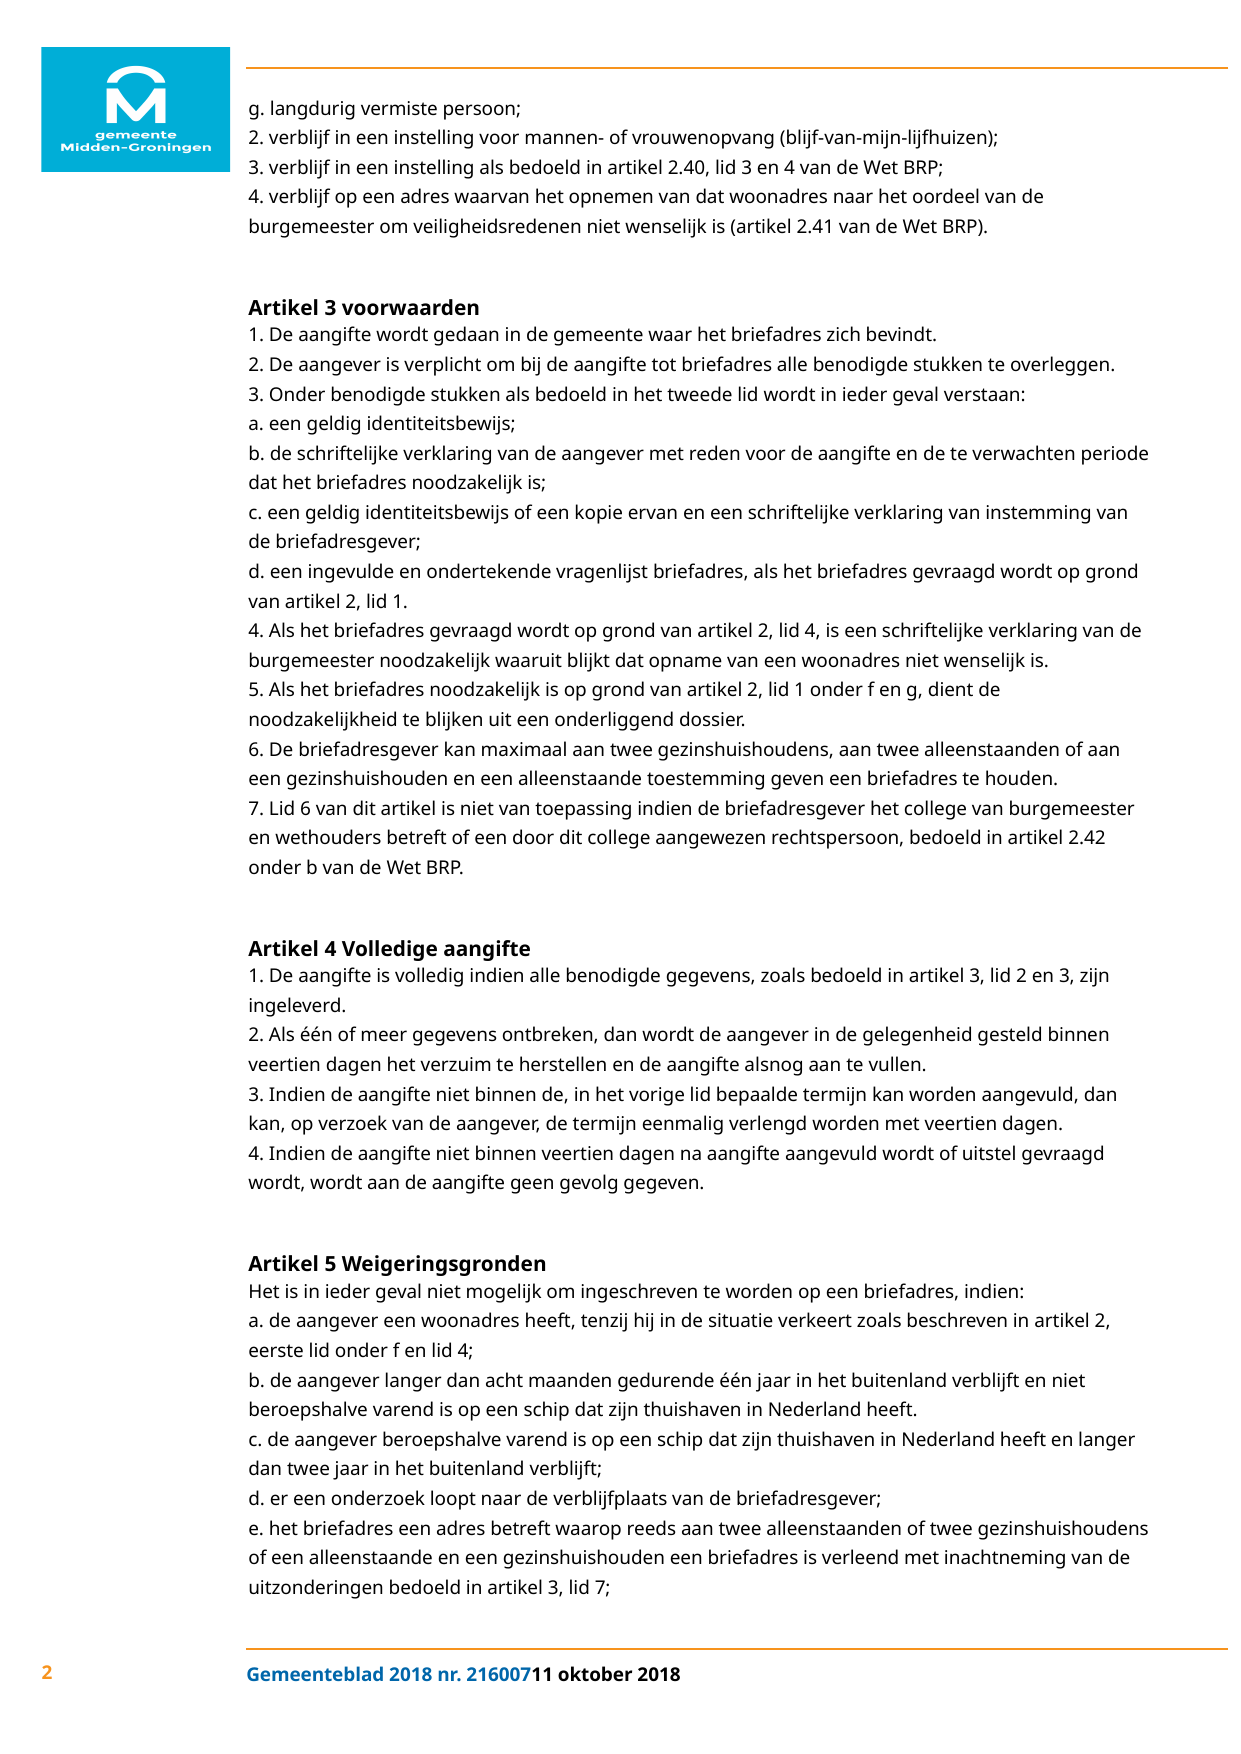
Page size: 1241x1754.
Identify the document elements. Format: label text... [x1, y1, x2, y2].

picture [184, 146, 190, 153]
text Artikel 5 Weigeringsgronden [248, 1249, 1152, 1278]
text d. een ingevulde en ondertekende vragenlijst briefadres, als het briefadres gevraagd wordt op grond van artikel 2, lid 1. [248, 558, 1152, 613]
text Artikel 3 voorwaarden [248, 293, 1152, 322]
picture [107, 89, 165, 122]
text g. langdurig vermiste persoon; [248, 95, 1152, 121]
text 7. Lid 6 van dit artikel is niet van toepassing indien de briefadresgever het college van burgemeester en wethouders betreft of een door dit college aangewezen rechtspersoon, bedoeld in artikel 2.42 onder b van de Wet BRP. [248, 795, 1152, 880]
text 1. De aangifte is volledig indien alle benodigde gegevens, zoals bedoeld in artikel 3, lid 2 en 3, zijn ingeleverd. [248, 962, 1152, 1018]
text c. de aangever beroepshalve varend is op een schip dat zijn thuishaven in Nederland heeft en langer dan twee jaar in het buitenland verblijft; [248, 1426, 1152, 1481]
text d. er een onderzoek loopt naar de verblijfplaats van de briefadresgever; [248, 1485, 1152, 1511]
picture [108, 66, 164, 82]
text a. een geldig identiteitsbewijs; [248, 410, 1152, 436]
text 2. Als één of meer gegevens ontbreken, dan wordt de aangever in de gelegenheid gesteld binnen veertien dagen het verzuim te herstellen en de aangifte alsnog aan te vullen. [248, 1022, 1152, 1077]
text Het is in ieder geval niet mogelijk om ingeschreven te worden op een briefadres, indien: [248, 1278, 1152, 1304]
text 2. De aangever is verplicht om bij de aangifte tot briefadres alle benodigde stukken te overleggen. [248, 351, 1152, 377]
text Artikel 4 Volledige aangifte [248, 934, 1152, 962]
text 3. Indien de aangifte niet binnen de, in het vorige lid bepaalde termijn kan worden aangevuld, dan kan, op verzoek van de aangever, de termijn eenmalig verlengd worden met veertien dagen. [248, 1081, 1152, 1136]
text b. de schriftelijke verklaring van de aangever met reden voor de aangifte en de te verwachten periode dat het briefadres noodzakelijk is; [248, 440, 1152, 495]
text 2. verblijf in een instelling voor mannen- of vrouwenopvang (blijf-van-mijn-lijfhuizen); [248, 124, 1152, 150]
text 5. Als het briefadres noodzakelijk is op grond van artikel 2, lid 1 onder f en g, dient de noodzakelijkheid te blijken uit een onderliggend dossier. [248, 677, 1152, 732]
text a. de aangever een woonadres heeft, tenzij hij in de situatie verkeert zoals beschreven in artikel 2, eerste lid onder f en lid 4; [248, 1308, 1152, 1363]
text 1. De aangifte wordt gedaan in de gemeente waar het briefadres zich bevindt. [248, 322, 1152, 347]
text c. een geldig identiteitsbewijs of een kopie ervan en een schriftelijke verklaring van instemming van de briefadresgever; [248, 499, 1152, 554]
text 3. verblijf in een instelling als bedoeld in artikel 2.40, lid 3 en 4 van de Wet BRP; [248, 154, 1152, 180]
text 3. Onder benodigde stukken als bedoeld in het tweede lid wordt in ieder geval verstaan: [248, 381, 1152, 406]
text e. het briefadres een adres betreft waarop reeds aan twee alleenstaanden of twee gezinshuishoudens of een alleenstaande en een gezinshuishouden een briefadres is verleend met inachtneming van de uitzonderingen bedoeld in artikel 3, lid 7; [248, 1515, 1152, 1599]
text 6. De briefadresgever kan maximaal aan twee gezinshuishoudens, aan twee alleenstaanden of aan een gezinshuishouden en een alleenstaande toestemming geven een briefadres te houden. [248, 736, 1152, 791]
text b. de aangever langer dan acht maanden gedurende één jaar in het buitenland verblijft en niet beroepshalve varend is op een schip dat zijn thuishaven in Nederland heeft. [248, 1367, 1152, 1422]
text 4. Indien de aangifte niet binnen veertien dagen na aangifte aangevuld wordt of uitstel gevraagd wordt, wordt aan de aangifte geen gevolg gegeven. [248, 1140, 1152, 1195]
text 4. verblijf op een adres waarvan het opnemen van dat woonadres naar het oordeel van de burgemeester om veiligheidsredenen niet wenselijk is (artikel 2.41 van de Wet BRP). [248, 183, 1152, 239]
text 4. Als het briefadres gevraagd wordt op grond van artikel 2, lid 4, is een schriftelijke verklaring van de burgemeester noodzakelijk waaruit blijkt dat opname van een woonadres niet wenselijk is. [248, 617, 1152, 673]
